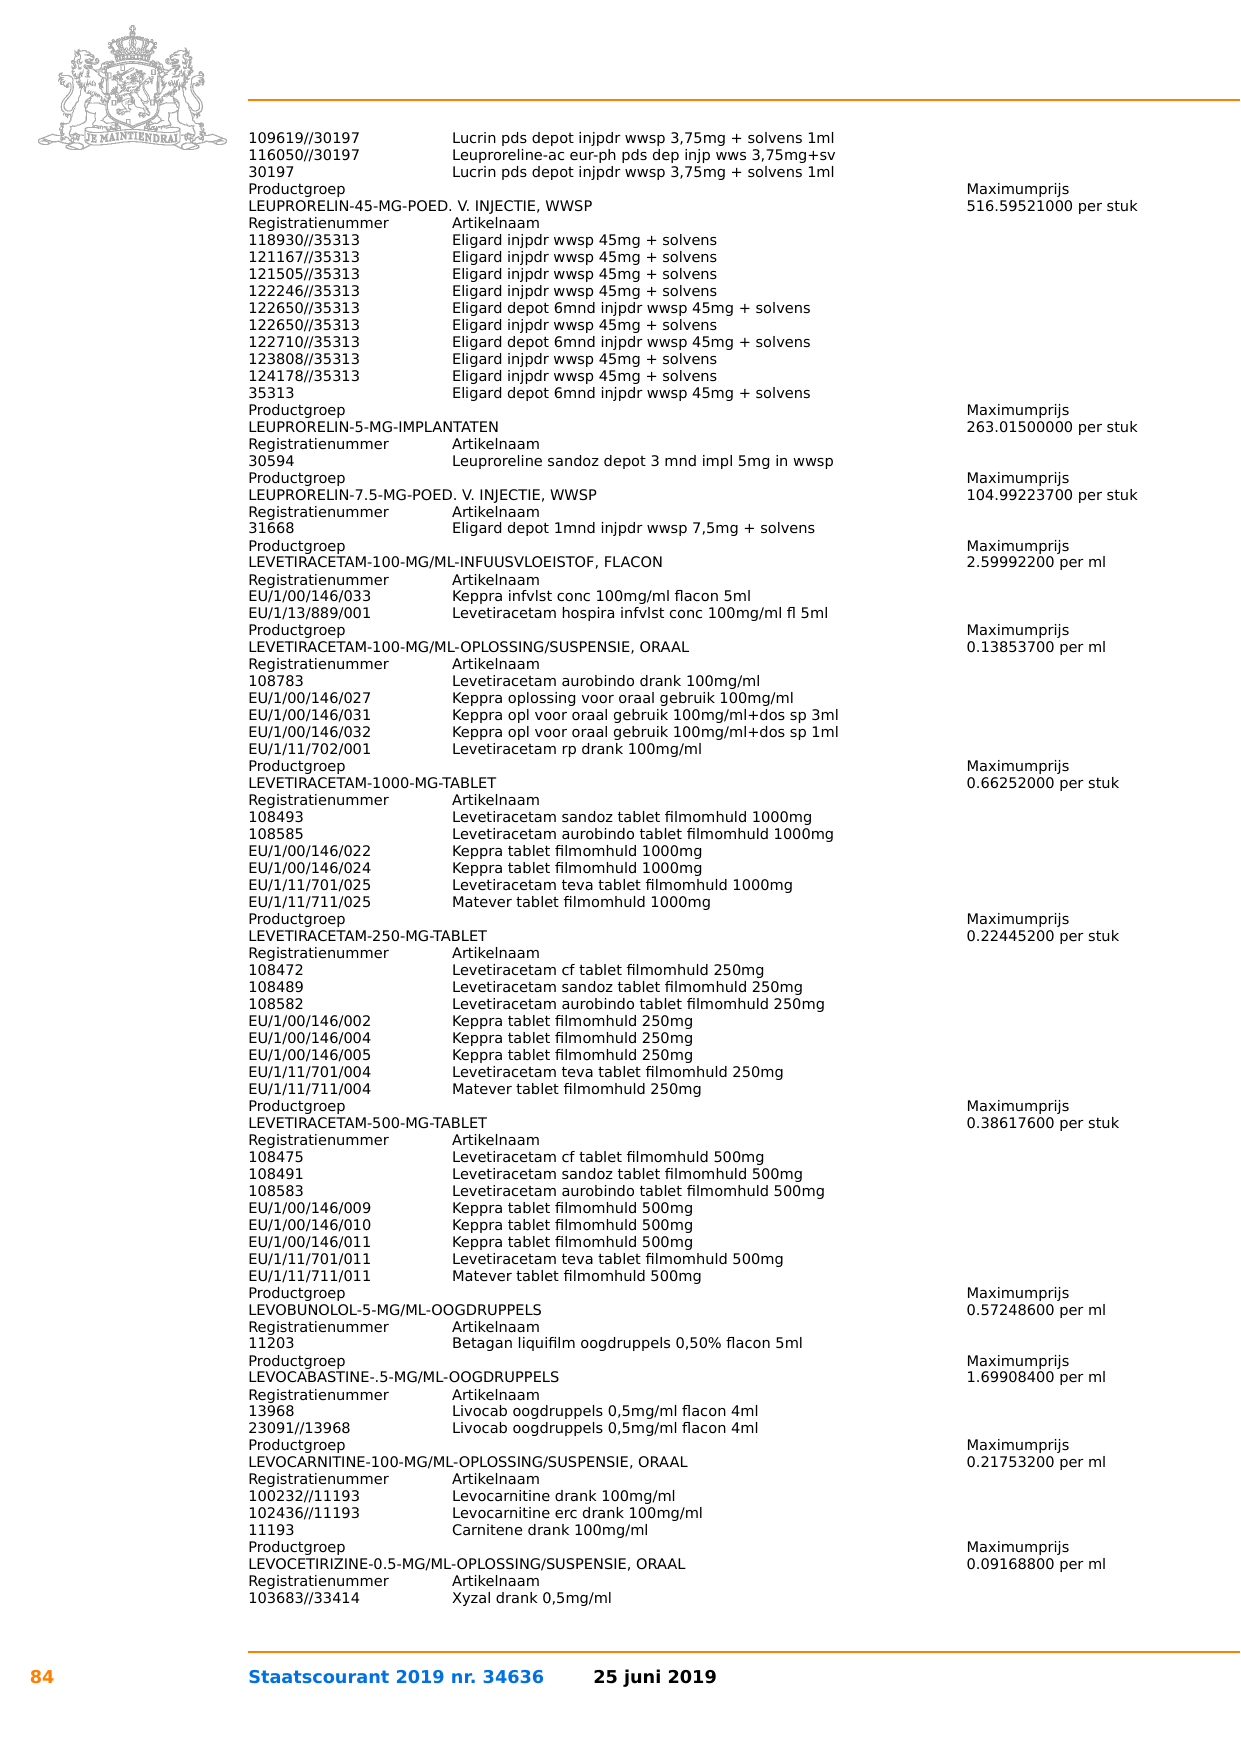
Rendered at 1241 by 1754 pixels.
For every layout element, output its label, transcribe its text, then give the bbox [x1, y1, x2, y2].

table_cell Levetiracetam sandoz tablet filmomhuld 500mg [446, 1166, 961, 1183]
table_cell [446, 758, 961, 775]
table_cell 0.38617600 per stuk [961, 1115, 1163, 1132]
table_cell Levocarnitine erc drank 100mg/ml [446, 1505, 961, 1522]
table_cell Eligard injpdr wwsp 45mg + solvens [446, 317, 961, 334]
table_cell [961, 130, 1163, 147]
table_cell EU/1/00/146/024 [248, 860, 446, 877]
table_cell 30594 [248, 453, 446, 469]
table_cell Artikelnaam [446, 215, 961, 232]
table_cell Artikelnaam [446, 945, 961, 962]
table_cell Registratienummer [248, 504, 446, 520]
table_cell EU/1/00/146/031 [248, 707, 446, 724]
table_cell Eligard injpdr wwsp 45mg + solvens [446, 368, 961, 384]
table_cell Levetiracetam teva tablet filmomhuld 250mg [446, 1064, 961, 1081]
table_cell Registratienummer [248, 1573, 446, 1590]
table_cell Maximumprijs [961, 1353, 1163, 1369]
table_cell Keppra tablet filmomhuld 1000mg [446, 843, 961, 860]
table_cell Registratienummer [248, 792, 446, 809]
table_cell Registratienummer [248, 656, 446, 673]
table_cell Registratienummer [248, 1471, 446, 1488]
table_cell LEVOCARNITINE-100-MG/ML-OPLOSSING/SUSPENSIE, ORAAL [248, 1454, 961, 1471]
table_cell Productgroep [248, 911, 446, 928]
table_cell Productgroep [248, 1098, 446, 1115]
table_cell Betagan liquifilm oogdruppels 0,50% flacon 5ml [446, 1335, 961, 1352]
table_cell 108583 [248, 1183, 446, 1199]
table_cell [961, 1268, 1163, 1284]
table_cell [961, 1403, 1163, 1420]
table_cell 122710//35313 [248, 334, 446, 351]
table_cell Eligard depot 1mnd injpdr wwsp 7,5mg + solvens [446, 520, 961, 537]
table_cell EU/1/00/146/002 [248, 1013, 446, 1030]
table_cell 108783 [248, 673, 446, 690]
table_cell Levetiracetam aurobindo tablet filmomhuld 500mg [446, 1183, 961, 1199]
table_cell Maximumprijs [961, 758, 1163, 775]
table_cell Maximumprijs [961, 538, 1163, 554]
table_cell [446, 1098, 961, 1115]
table_cell [961, 1505, 1163, 1522]
table_cell Levetiracetam aurobindo tablet filmomhuld 250mg [446, 996, 961, 1013]
table_cell Keppra oplossing voor oraal gebruik 100mg/ml [446, 690, 961, 707]
table_cell 108475 [248, 1149, 446, 1166]
table_cell Eligard injpdr wwsp 45mg + solvens [446, 232, 961, 249]
table_cell Levocarnitine drank 100mg/ml [446, 1488, 961, 1505]
table_cell 122246//35313 [248, 283, 446, 300]
table_cell 11193 [248, 1522, 446, 1539]
table_cell [961, 385, 1163, 402]
table_cell [961, 453, 1163, 469]
table_cell [961, 1149, 1163, 1166]
table_cell Keppra tablet filmomhuld 250mg [446, 1047, 961, 1064]
table_cell Keppra tablet filmomhuld 500mg [446, 1217, 961, 1233]
table_cell [961, 605, 1163, 622]
table_cell 108472 [248, 962, 446, 979]
table_cell Productgroep [248, 470, 446, 486]
table_cell Productgroep [248, 181, 446, 198]
table_cell 1.69908400 per ml [961, 1369, 1163, 1386]
table_cell [961, 1013, 1163, 1030]
table_cell Keppra tablet filmomhuld 500mg [446, 1200, 961, 1217]
table_cell Productgroep [248, 1539, 446, 1556]
table_cell [446, 911, 961, 928]
table_cell [961, 300, 1163, 317]
table_cell Keppra opl voor oraal gebruik 100mg/ml+dos sp 1ml [446, 724, 961, 741]
table_cell LEUPRORELIN-5-MG-IMPLANTATEN [248, 419, 961, 436]
table_cell [961, 945, 1163, 962]
table_cell Livocab oogdruppels 0,5mg/ml flacon 4ml [446, 1420, 961, 1437]
table_cell [961, 1132, 1163, 1149]
table_cell EU/1/00/146/027 [248, 690, 446, 707]
table_cell LEVETIRACETAM-500-MG-TABLET [248, 1115, 961, 1132]
table_cell [961, 266, 1163, 283]
table_cell [446, 181, 961, 198]
table_cell Productgroep [248, 1353, 446, 1369]
table_cell Levetiracetam rp drank 100mg/ml [446, 741, 961, 758]
table_cell Carnitene drank 100mg/ml [446, 1522, 961, 1539]
table_cell Maximumprijs [961, 181, 1163, 198]
table_cell 102436//11193 [248, 1505, 446, 1522]
table_cell Maximumprijs [961, 1098, 1163, 1115]
table_cell [961, 1319, 1163, 1335]
table_cell LEVETIRACETAM-100-MG/ML-OPLOSSING/SUSPENSIE, ORAAL [248, 639, 961, 656]
table_cell [961, 1030, 1163, 1047]
table_cell [961, 843, 1163, 860]
table_cell [961, 232, 1163, 249]
table_cell Registratienummer [248, 1319, 446, 1335]
table_cell [961, 1420, 1163, 1437]
table_cell 122650//35313 [248, 300, 446, 317]
table_cell Eligard injpdr wwsp 45mg + solvens [446, 249, 961, 266]
table_cell 263.01500000 per stuk [961, 419, 1163, 436]
table_cell Artikelnaam [446, 1573, 961, 1590]
table_cell LEVOCABASTINE-.5-MG/ML-OOGDRUPPELS [248, 1369, 961, 1386]
table_cell [446, 622, 961, 639]
table_cell [961, 164, 1163, 181]
table_cell Eligard depot 6mnd injpdr wwsp 45mg + solvens [446, 385, 961, 402]
table_cell 0.09168800 per ml [961, 1556, 1163, 1573]
table_cell [961, 1522, 1163, 1539]
table_cell 0.57248600 per ml [961, 1301, 1163, 1318]
table_cell Levetiracetam hospira infvlst conc 100mg/ml fl 5ml [446, 605, 961, 622]
table_cell 103683//33414 [248, 1590, 446, 1607]
table_cell Keppra tablet filmomhuld 1000mg [446, 860, 961, 877]
table_cell Artikelnaam [446, 504, 961, 520]
table_cell 118930//35313 [248, 232, 446, 249]
table_cell 0.13853700 per ml [961, 639, 1163, 656]
table_cell 0.66252000 per stuk [961, 775, 1163, 792]
table_cell Productgroep [248, 538, 446, 554]
table_cell LEVETIRACETAM-1000-MG-TABLET [248, 775, 961, 792]
table_cell [961, 962, 1163, 979]
table_cell [961, 690, 1163, 707]
table_cell 2.59992200 per ml [961, 554, 1163, 571]
table_cell Levetiracetam aurobindo drank 100mg/ml [446, 673, 961, 690]
table_cell Maximumprijs [961, 402, 1163, 418]
table_cell Maximumprijs [961, 911, 1163, 928]
table_cell [961, 1047, 1163, 1064]
table_cell Maximumprijs [961, 1437, 1163, 1454]
table_cell Registratienummer [248, 1386, 446, 1403]
table_cell [961, 860, 1163, 877]
table_cell Keppra opl voor oraal gebruik 100mg/ml+dos sp 3ml [446, 707, 961, 724]
table_cell Leuproreline-ac eur-ph pds dep injp wws 3,75mg+sv [446, 147, 961, 164]
table_cell Artikelnaam [446, 1319, 961, 1335]
table_cell Artikelnaam [446, 1386, 961, 1403]
table_cell Maximumprijs [961, 470, 1163, 486]
table_cell Matever tablet filmomhuld 250mg [446, 1081, 961, 1098]
table_cell Livocab oogdruppels 0,5mg/ml flacon 4ml [446, 1403, 961, 1420]
table_cell 108585 [248, 826, 446, 843]
table_cell 100232//11193 [248, 1488, 446, 1505]
table_cell Matever tablet filmomhuld 1000mg [446, 894, 961, 911]
table_cell 123808//35313 [248, 351, 446, 368]
table_cell Registratienummer [248, 215, 446, 232]
table_cell [961, 979, 1163, 996]
table_cell [446, 538, 961, 554]
table_cell [961, 877, 1163, 894]
table_cell EU/1/11/701/004 [248, 1064, 446, 1081]
table_cell [961, 249, 1163, 266]
table_cell EU/1/00/146/022 [248, 843, 446, 860]
table_cell [961, 1081, 1163, 1098]
table_cell Levetiracetam sandoz tablet filmomhuld 250mg [446, 979, 961, 996]
table_cell [961, 368, 1163, 384]
table_cell [961, 1217, 1163, 1233]
table_cell [446, 402, 961, 418]
table_cell 13968 [248, 1403, 446, 1420]
table_cell LEVOCETIRIZINE-0.5-MG/ML-OPLOSSING/SUSPENSIE, ORAAL [248, 1556, 961, 1573]
table_cell 108582 [248, 996, 446, 1013]
table_cell [961, 283, 1163, 300]
table_cell 23091//13968 [248, 1420, 446, 1437]
table_cell EU/1/00/146/005 [248, 1047, 446, 1064]
table_cell Levetiracetam teva tablet filmomhuld 500mg [446, 1251, 961, 1267]
table_cell [961, 351, 1163, 368]
table_cell [961, 1183, 1163, 1199]
table_cell Artikelnaam [446, 792, 961, 809]
table_cell 35313 [248, 385, 446, 402]
table_cell [961, 1335, 1163, 1352]
table_cell [961, 147, 1163, 164]
picture [38, 25, 227, 150]
table_cell [961, 1590, 1163, 1607]
table_cell Levetiracetam aurobindo tablet filmomhuld 1000mg [446, 826, 961, 843]
table_cell [961, 1471, 1163, 1488]
table_cell [961, 588, 1163, 605]
table_cell Matever tablet filmomhuld 500mg [446, 1268, 961, 1284]
table_cell [961, 826, 1163, 843]
table_cell Productgroep [248, 1437, 446, 1454]
table_cell Productgroep [248, 622, 446, 639]
table_cell Levetiracetam cf tablet filmomhuld 500mg [446, 1149, 961, 1166]
table_cell [961, 1200, 1163, 1217]
table_cell Artikelnaam [446, 436, 961, 452]
table_cell LEUPRORELIN-7.5-MG-POED. V. INJECTIE, WWSP [248, 486, 961, 503]
table_cell [961, 1064, 1163, 1081]
table_cell [961, 1234, 1163, 1251]
table_cell 108489 [248, 979, 446, 996]
table_cell EU/1/11/702/001 [248, 741, 446, 758]
table_cell Eligard injpdr wwsp 45mg + solvens [446, 266, 961, 283]
table_cell Levetiracetam sandoz tablet filmomhuld 1000mg [446, 809, 961, 826]
table_cell 30197 [248, 164, 446, 181]
table_cell 516.59521000 per stuk [961, 198, 1163, 215]
table_cell [446, 1539, 961, 1556]
table_cell Maximumprijs [961, 1539, 1163, 1556]
table_cell Eligard injpdr wwsp 45mg + solvens [446, 351, 961, 368]
table_cell EU/1/11/711/004 [248, 1081, 446, 1098]
table_cell [446, 1437, 961, 1454]
table_cell Productgroep [248, 1285, 446, 1301]
table_cell [446, 1353, 961, 1369]
table_cell EU/1/00/146/011 [248, 1234, 446, 1251]
table_cell [961, 520, 1163, 537]
table_cell 124178//35313 [248, 368, 446, 384]
table_cell 0.21753200 per ml [961, 1454, 1163, 1471]
table_cell Eligard depot 6mnd injpdr wwsp 45mg + solvens [446, 334, 961, 351]
table_cell Keppra infvlst conc 100mg/ml flacon 5ml [446, 588, 961, 605]
table_cell Levetiracetam teva tablet filmomhuld 1000mg [446, 877, 961, 894]
table_cell LEVETIRACETAM-100-MG/ML-INFUUSVLOEISTOF, FLACON [248, 554, 961, 571]
table_cell Lucrin pds depot injpdr wwsp 3,75mg + solvens 1ml [446, 164, 961, 181]
table_cell 108491 [248, 1166, 446, 1183]
table_cell [961, 436, 1163, 452]
table_cell EU/1/13/889/001 [248, 605, 446, 622]
table_cell 108493 [248, 809, 446, 826]
table_cell [961, 317, 1163, 334]
table_cell 121167//35313 [248, 249, 446, 266]
table_cell LEVETIRACETAM-250-MG-TABLET [248, 928, 961, 945]
table_cell Productgroep [248, 758, 446, 775]
table_cell [961, 504, 1163, 520]
table_cell EU/1/00/146/032 [248, 724, 446, 741]
table_cell [961, 996, 1163, 1013]
table_cell Eligard injpdr wwsp 45mg + solvens [446, 283, 961, 300]
table_cell [961, 656, 1163, 673]
table_cell [961, 792, 1163, 809]
table_cell EU/1/11/711/011 [248, 1268, 446, 1284]
table_cell [446, 470, 961, 486]
table_cell Artikelnaam [446, 571, 961, 588]
table_cell [961, 741, 1163, 758]
table_cell 121505//35313 [248, 266, 446, 283]
table_cell [961, 1166, 1163, 1183]
table_cell [961, 894, 1163, 911]
table_cell [961, 571, 1163, 588]
table_cell Artikelnaam [446, 1132, 961, 1149]
table_cell EU/1/11/701/011 [248, 1251, 446, 1267]
table_cell [961, 1573, 1163, 1590]
table_cell Keppra tablet filmomhuld 500mg [446, 1234, 961, 1251]
table_cell Eligard depot 6mnd injpdr wwsp 45mg + solvens [446, 300, 961, 317]
table_cell EU/1/00/146/009 [248, 1200, 446, 1217]
table_cell EU/1/11/711/025 [248, 894, 446, 911]
table_cell Keppra tablet filmomhuld 250mg [446, 1030, 961, 1047]
table_cell [961, 724, 1163, 741]
table_cell [961, 1251, 1163, 1267]
table_cell [446, 1285, 961, 1301]
table_cell 122650//35313 [248, 317, 446, 334]
table_cell 11203 [248, 1335, 446, 1352]
table_cell Levetiracetam cf tablet filmomhuld 250mg [446, 962, 961, 979]
table_cell Xyzal drank 0,5mg/ml [446, 1590, 961, 1607]
table_cell 116050//30197 [248, 147, 446, 164]
table_cell EU/1/00/146/010 [248, 1217, 446, 1233]
table_cell [961, 809, 1163, 826]
table_cell Registratienummer [248, 1132, 446, 1149]
table_cell Lucrin pds depot injpdr wwsp 3,75mg + solvens 1ml [446, 130, 961, 147]
table_cell Productgroep [248, 402, 446, 418]
table_cell Keppra tablet filmomhuld 250mg [446, 1013, 961, 1030]
table_cell Maximumprijs [961, 622, 1163, 639]
table_cell Artikelnaam [446, 1471, 961, 1488]
table_cell Registratienummer [248, 436, 446, 452]
table_cell LEUPRORELIN-45-MG-POED. V. INJECTIE, WWSP [248, 198, 961, 215]
table_cell EU/1/00/146/033 [248, 588, 446, 605]
table_cell [961, 334, 1163, 351]
table_cell Maximumprijs [961, 1285, 1163, 1301]
table_cell [961, 673, 1163, 690]
table_cell [961, 215, 1163, 232]
table_cell 31668 [248, 520, 446, 537]
table_cell EU/1/00/146/004 [248, 1030, 446, 1047]
table_cell [961, 1386, 1163, 1403]
table_cell Leuproreline sandoz depot 3 mnd impl 5mg in wwsp [446, 453, 961, 469]
table_cell 0.22445200 per stuk [961, 928, 1163, 945]
table_cell [961, 707, 1163, 724]
table_cell EU/1/11/701/025 [248, 877, 446, 894]
table_cell Registratienummer [248, 945, 446, 962]
table_cell 109619//30197 [248, 130, 446, 147]
table_cell [961, 1488, 1163, 1505]
table_cell Registratienummer [248, 571, 446, 588]
table_cell LEVOBUNOLOL-5-MG/ML-OOGDRUPPELS [248, 1301, 961, 1318]
table_cell 104.99223700 per stuk [961, 486, 1163, 503]
table_cell Artikelnaam [446, 656, 961, 673]
